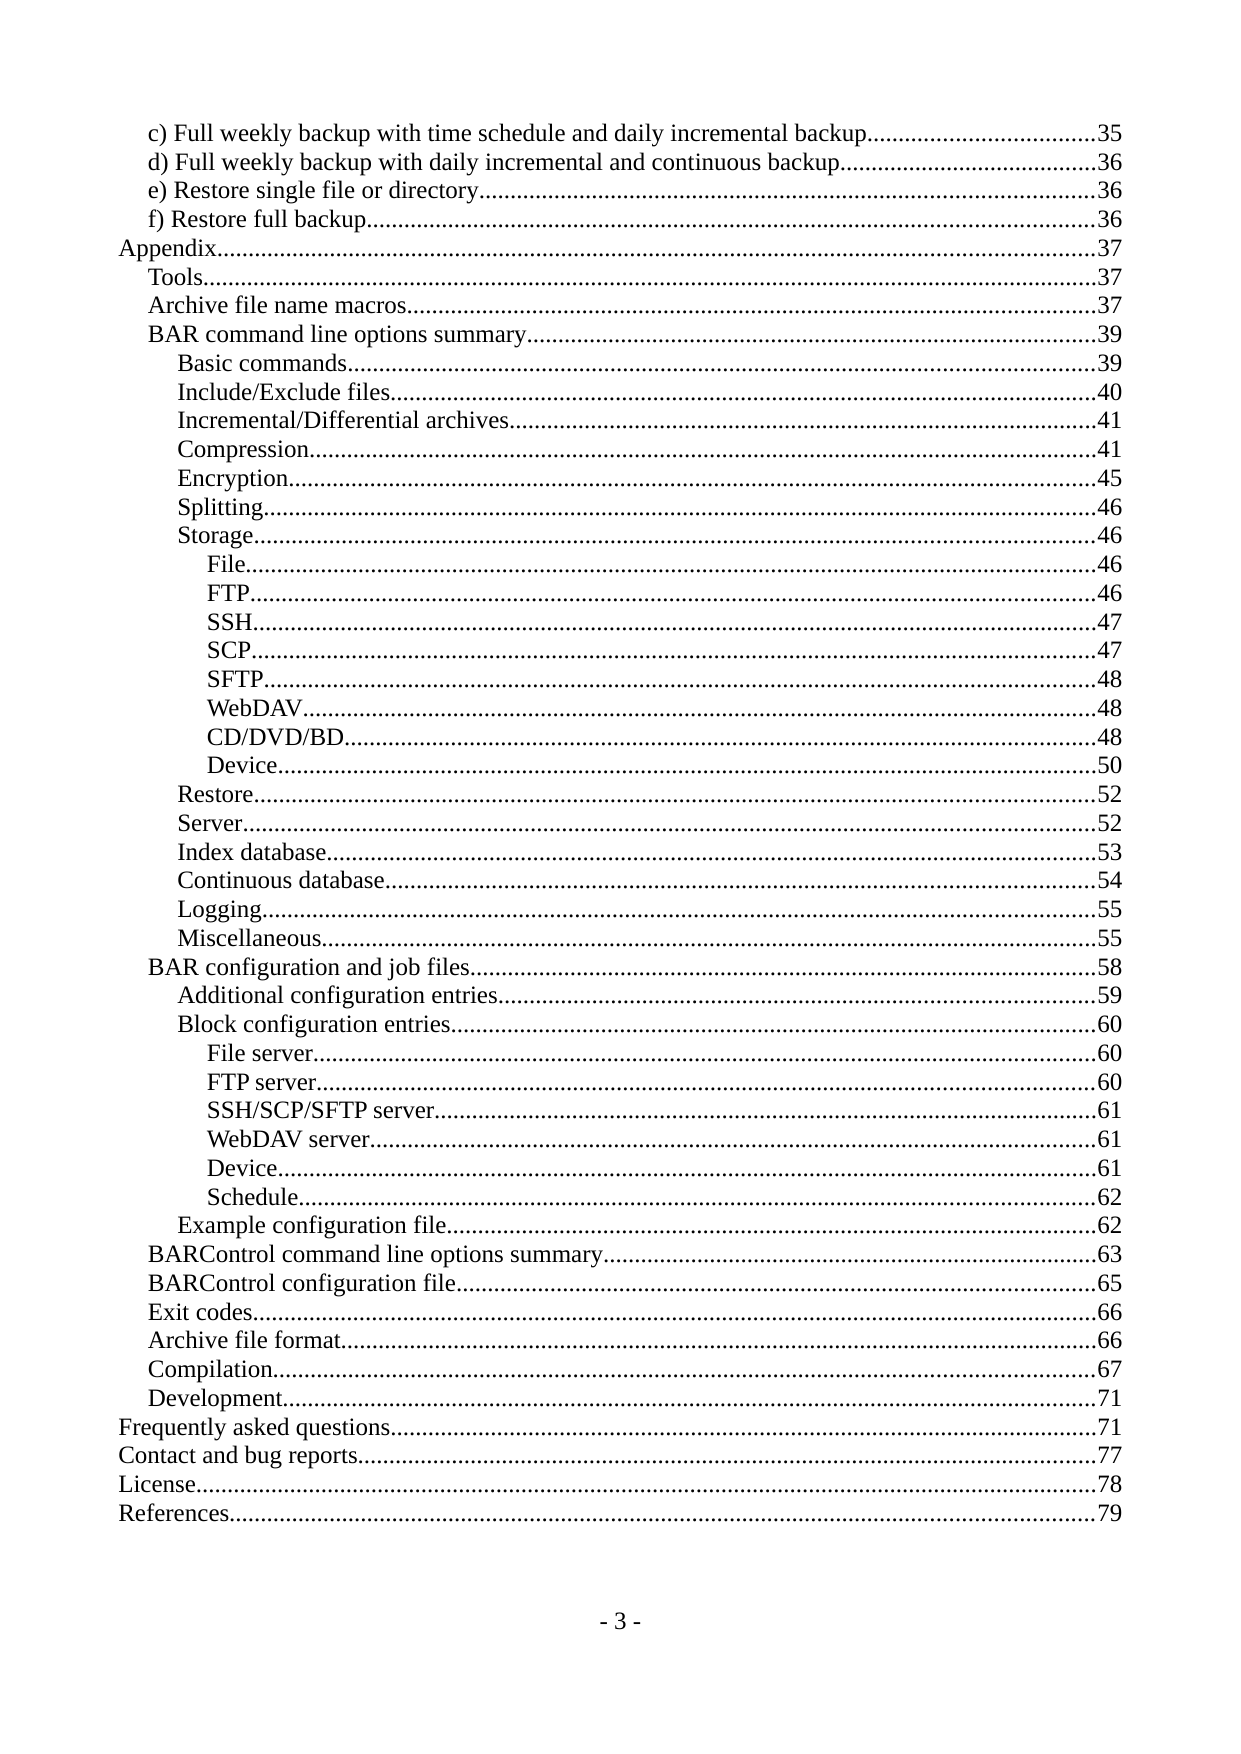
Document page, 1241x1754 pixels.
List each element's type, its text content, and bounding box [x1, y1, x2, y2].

text BAR configuration and job files 58 [148, 952, 1122, 981]
text f) Restore full backup 36 [148, 204, 1122, 233]
text Encryption 45 [177, 463, 1122, 492]
text Example configuration file 62 [177, 1211, 1122, 1239]
text Frequently asked questions 71 [118, 1412, 1122, 1441]
text Appendix 37 [118, 233, 1122, 262]
text SFTP 48 [207, 664, 1122, 693]
text Splitting 46 [177, 492, 1122, 521]
text Archive file name macros 37 [148, 291, 1122, 319]
text License 78 [118, 1469, 1122, 1498]
text Include/Exclude files 40 [177, 377, 1122, 406]
text Schedule 62 [207, 1182, 1122, 1211]
text Continuous database 54 [177, 866, 1122, 894]
text Restore 52 [177, 779, 1122, 808]
text Server 52 [177, 808, 1122, 837]
text SSH 47 [207, 607, 1122, 636]
text e) Restore single file or directory 36 [148, 176, 1122, 204]
text BAR command line options summary 39 [148, 319, 1122, 348]
text d) Full weekly backup with daily incremental and continuous backup 36 [148, 147, 1122, 176]
text BARControl command line options summary 63 [148, 1239, 1122, 1268]
text Compression 41 [177, 434, 1122, 463]
text WebDAV 48 [207, 693, 1122, 722]
text BARControl configuration file 65 [148, 1268, 1122, 1297]
text Storage 46 [177, 521, 1122, 549]
text CD/DVD/BD 48 [207, 722, 1122, 751]
text Incremental/Differential archives 41 [177, 406, 1122, 434]
text Contact and bug reports 77 [118, 1441, 1122, 1469]
text Block configuration entries 60 [177, 1009, 1122, 1038]
text Logging 55 [177, 894, 1122, 923]
text File 46 [207, 549, 1122, 578]
text SSH/SCP/SFTP server 61 [207, 1096, 1122, 1124]
text Device 61 [207, 1153, 1122, 1182]
text FTP 46 [207, 578, 1122, 607]
text Archive file format 66 [148, 1326, 1122, 1354]
text Compilation 67 [148, 1354, 1122, 1383]
text Exit codes 66 [148, 1297, 1122, 1326]
text FTP server 60 [207, 1067, 1122, 1096]
text Device 50 [207, 751, 1122, 779]
text Development 71 [148, 1383, 1122, 1412]
text Basic commands 39 [177, 348, 1122, 377]
text Miscellaneous 55 [177, 923, 1122, 952]
text Tools 37 [148, 262, 1122, 291]
text WebDAV server 61 [207, 1124, 1122, 1153]
text Index database 53 [177, 837, 1122, 866]
text c) Full weekly backup with time schedule and daily incremental backup 35 [148, 118, 1122, 147]
text Additional configuration entries 59 [177, 981, 1122, 1009]
text References 79 [118, 1498, 1122, 1527]
text File server 60 [207, 1038, 1122, 1067]
text SCP 47 [207, 636, 1122, 664]
